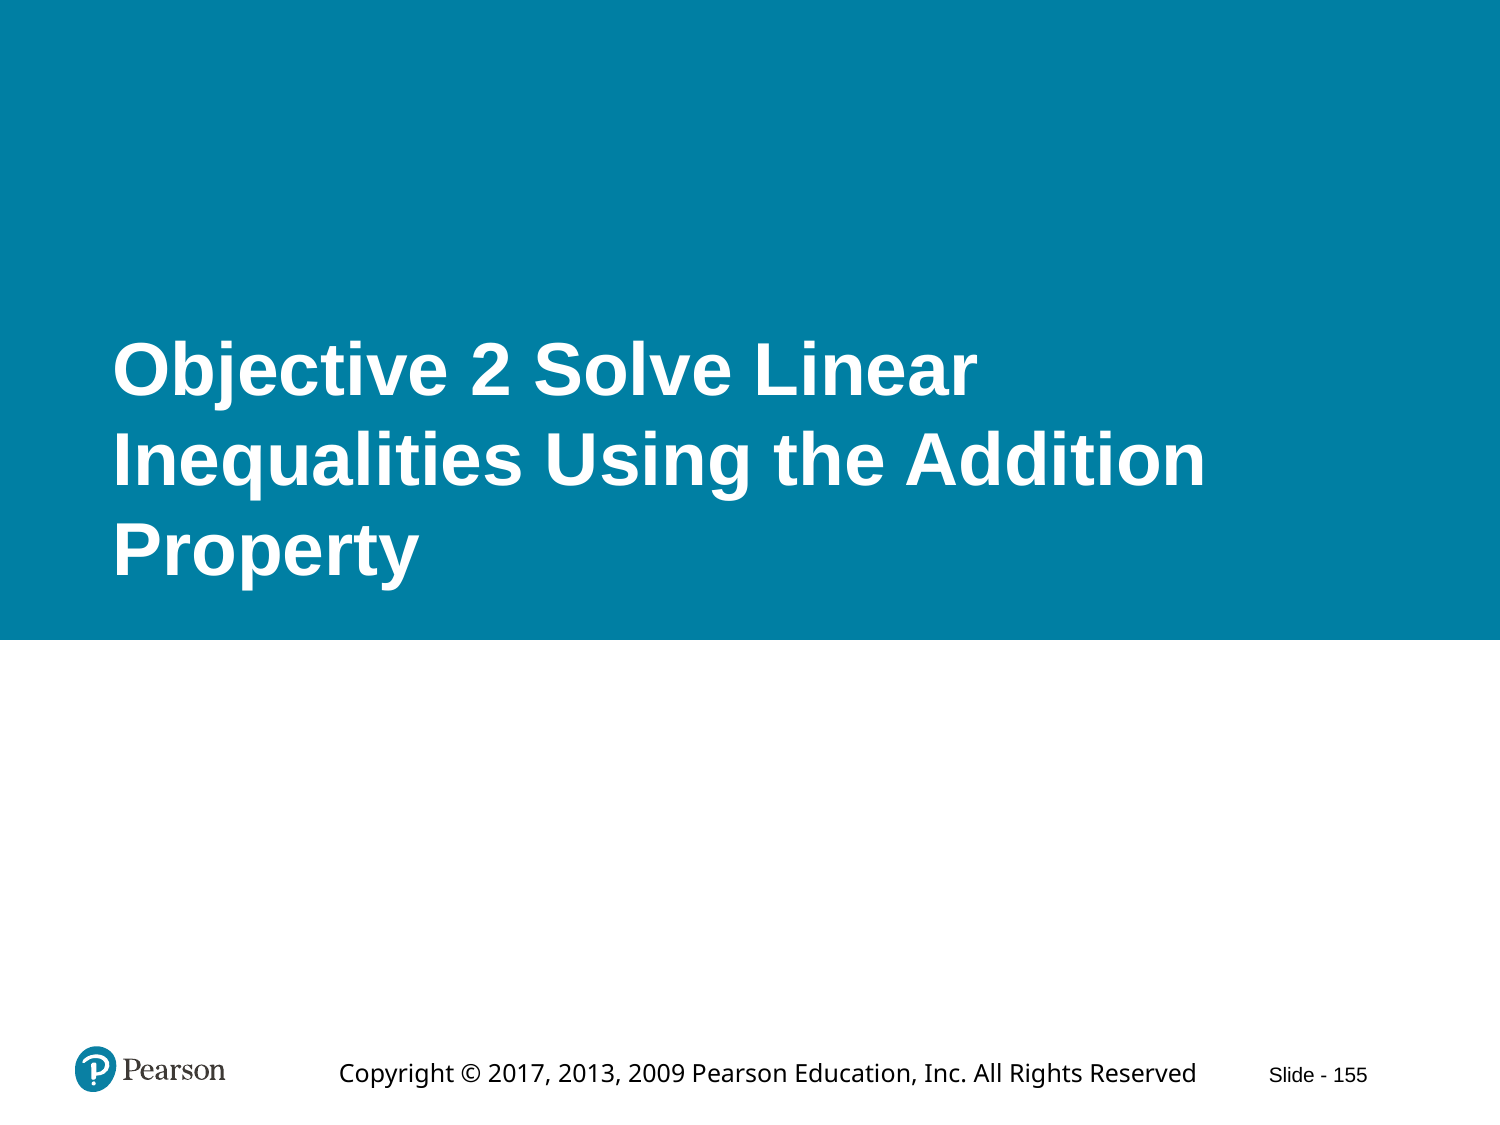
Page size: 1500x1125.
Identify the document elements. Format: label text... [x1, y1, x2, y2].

title Objective 2 Solve Linear Inequalities Using the Addition Property [112, 125, 1388, 591]
